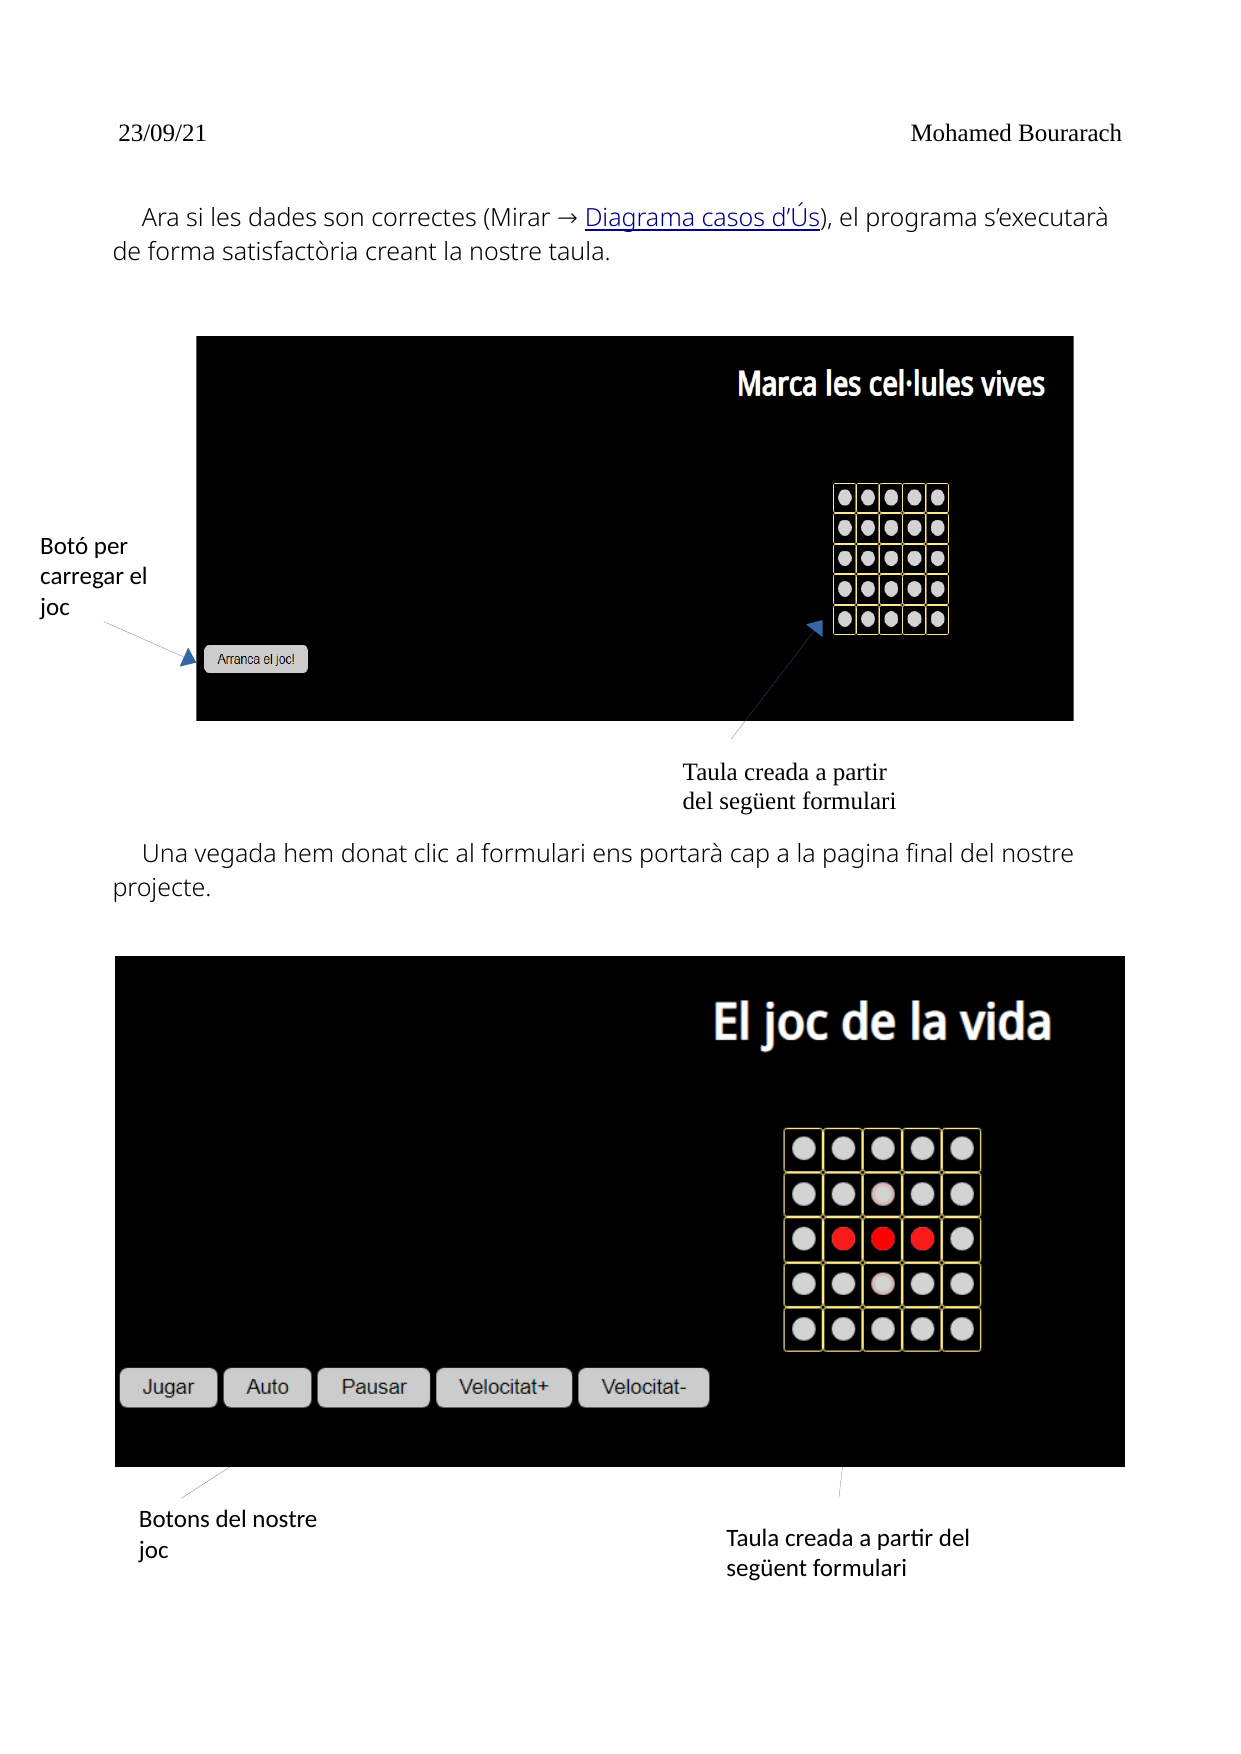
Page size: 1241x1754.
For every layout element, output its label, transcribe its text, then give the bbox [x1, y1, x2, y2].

picture [115, 956, 1125, 1467]
text Una vegada hem donat clic al formulari ens portarà cap a la pagina final del nostre projecte. [112, 836, 1122, 904]
text Ara si les dades son correctes (Mirar → Diagrama casos d’Ús), el programa s’executarà de forma satisfactòria creant la nostre taula. [112, 200, 1122, 268]
picture [196, 336, 1074, 721]
